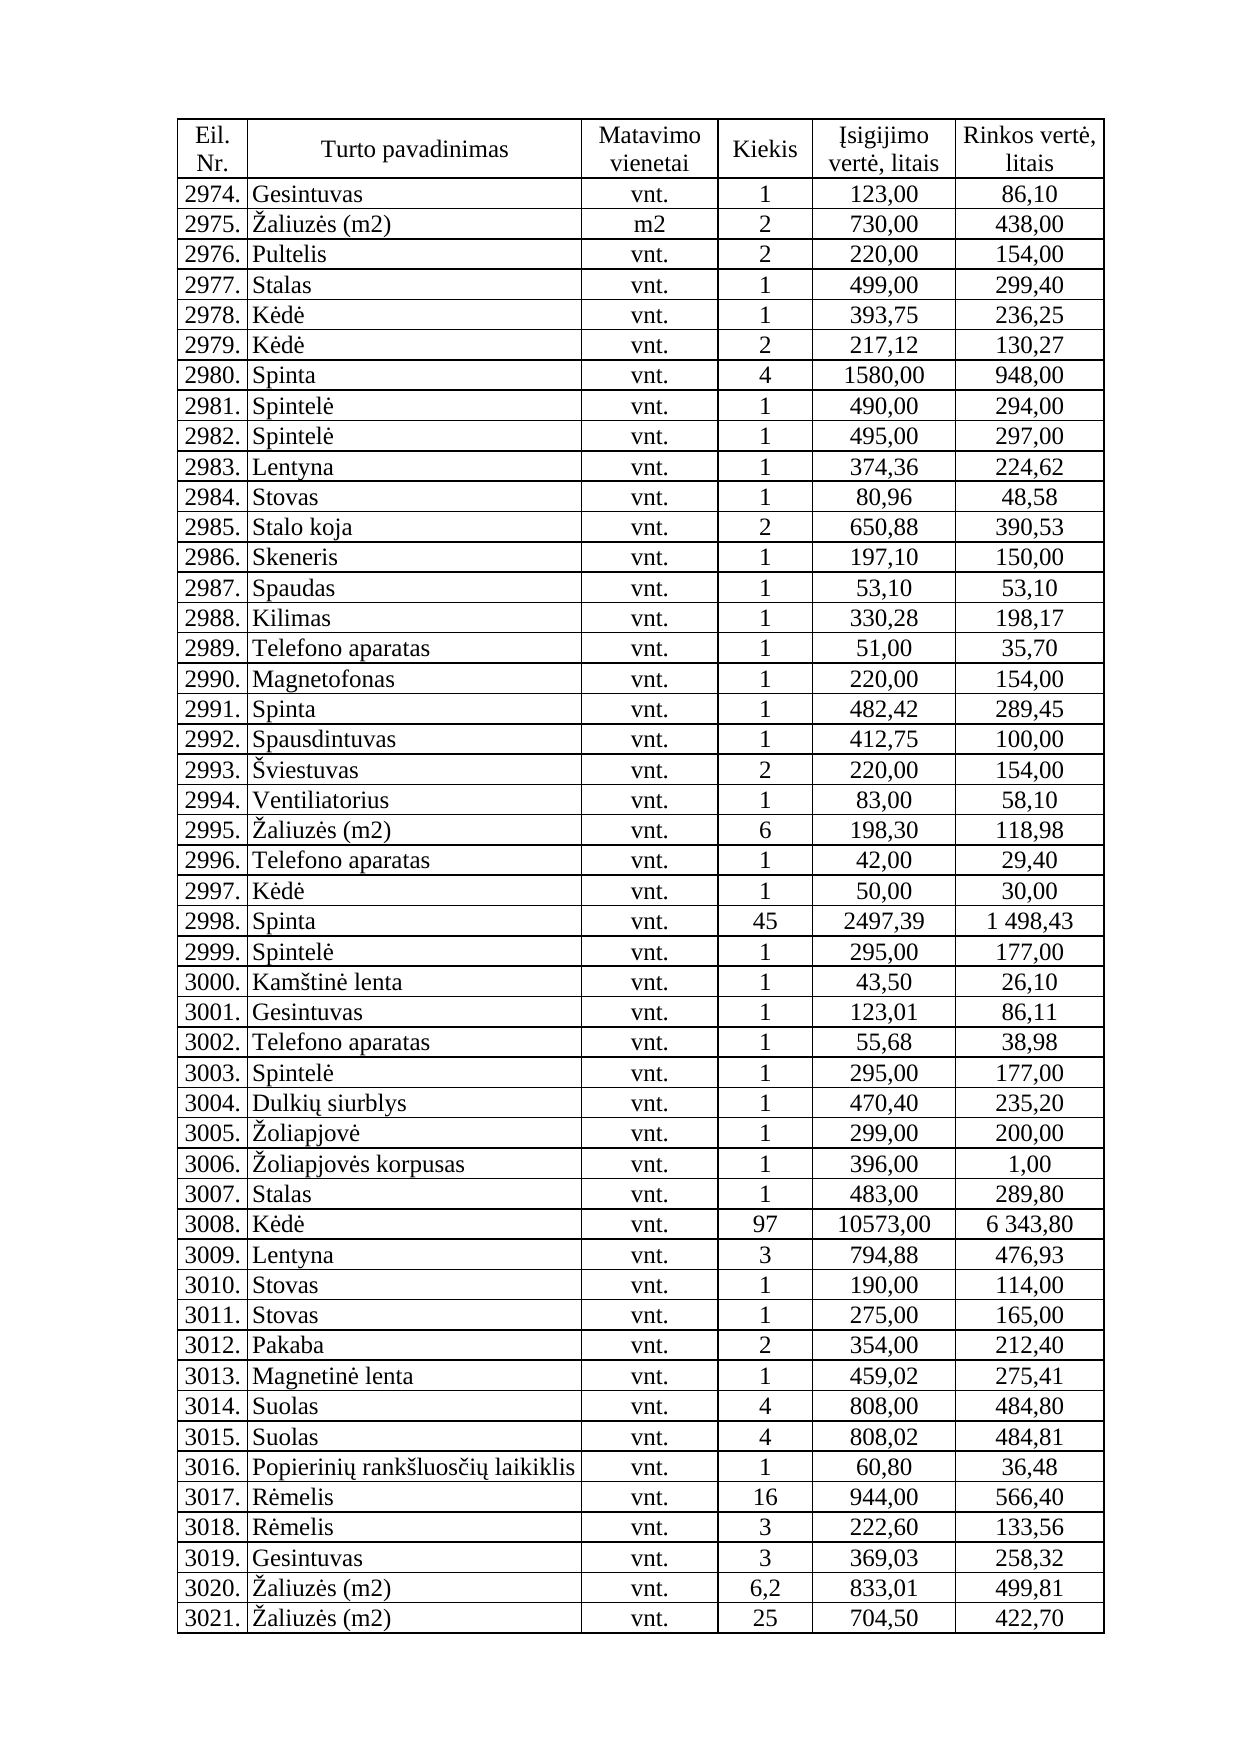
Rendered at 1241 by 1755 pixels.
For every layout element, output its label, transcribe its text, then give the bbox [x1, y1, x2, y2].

table_cell vnt. [582, 1058, 717, 1087]
table_cell 490,00 [813, 391, 955, 420]
table_cell 222,60 [813, 1513, 955, 1541]
table_cell 1 [719, 1361, 812, 1390]
table_cell 1 [719, 482, 812, 511]
table_cell 3000. [178, 967, 247, 996]
table_cell 2998. [178, 906, 247, 935]
table_cell vnt. [582, 1452, 717, 1481]
table_cell 808,00 [813, 1391, 955, 1420]
table_cell 808,02 [813, 1422, 955, 1450]
table_cell vnt. [582, 421, 717, 450]
table_cell 704,50 [813, 1603, 955, 1632]
table_cell vnt. [582, 755, 717, 783]
table_cell Stalo koja [248, 512, 581, 541]
table_cell 2980. [178, 361, 247, 389]
table_cell vnt. [582, 1422, 717, 1450]
table_cell 1 [719, 270, 812, 298]
table_cell 2988. [178, 603, 247, 632]
table_cell 833,01 [813, 1573, 955, 1602]
table_cell 16 [719, 1482, 812, 1511]
table_cell 3009. [178, 1240, 247, 1268]
table_cell 3019. [178, 1543, 247, 1572]
table_cell vnt. [582, 1391, 717, 1420]
table_cell 1 [719, 694, 812, 723]
table_cell Telefono aparatas [248, 633, 581, 662]
table_cell 2989. [178, 633, 247, 662]
table_cell Žaliuzės (m2) [248, 815, 581, 844]
table_cell 2985. [178, 512, 247, 541]
table_cell 393,75 [813, 300, 955, 329]
table_cell 190,00 [813, 1270, 955, 1299]
table_cell 2978. [178, 300, 247, 329]
table_cell Žoliapjovė [248, 1118, 581, 1147]
table_cell 1 [719, 1452, 812, 1481]
table_cell 2999. [178, 937, 247, 965]
table_cell 3 [719, 1543, 812, 1572]
table_cell 2 [719, 209, 812, 238]
table_cell 212,40 [956, 1331, 1103, 1359]
table_cell Popierinių rankšluosčių laikiklis [248, 1452, 581, 1481]
table_cell 483,00 [813, 1179, 955, 1208]
table_cell 275,00 [813, 1300, 955, 1329]
table_cell 3016. [178, 1452, 247, 1481]
table_cell vnt. [582, 1028, 717, 1056]
table_cell 1 [719, 300, 812, 329]
table_cell 495,00 [813, 421, 955, 450]
table_cell vnt. [582, 1361, 717, 1390]
table_cell 165,00 [956, 1300, 1103, 1329]
table_cell 53,10 [956, 573, 1103, 602]
table_cell Suolas [248, 1391, 581, 1420]
table_cell 1 [719, 391, 812, 420]
table_cell 3018. [178, 1513, 247, 1541]
table_cell 2974. [178, 179, 247, 207]
table_cell 3001. [178, 997, 247, 1026]
table_cell 123,01 [813, 997, 955, 1026]
table_cell 1 [719, 664, 812, 692]
table_cell 220,00 [813, 240, 955, 268]
table_cell 4 [719, 1422, 812, 1450]
table_cell 3017. [178, 1482, 247, 1511]
table_cell Kėdė [248, 1210, 581, 1238]
table_cell 6,2 [719, 1573, 812, 1602]
table_cell 51,00 [813, 633, 955, 662]
table_cell 3006. [178, 1149, 247, 1177]
table_cell Gesintuvas [248, 1543, 581, 1572]
table_cell 36,48 [956, 1452, 1103, 1481]
table_cell 2982. [178, 421, 247, 450]
table_cell 412,75 [813, 725, 955, 753]
table_cell 118,98 [956, 815, 1103, 844]
table_cell 224,62 [956, 452, 1103, 480]
table_cell 123,00 [813, 179, 955, 207]
table_cell 4 [719, 361, 812, 389]
table_cell 50,00 [813, 876, 955, 905]
table_cell 1 [719, 967, 812, 996]
table_cell Stalas [248, 270, 581, 298]
table_cell 1 [719, 1270, 812, 1299]
table_cell 220,00 [813, 664, 955, 692]
table_cell 295,00 [813, 937, 955, 965]
table_cell 1 [719, 997, 812, 1026]
table_cell vnt. [582, 1118, 717, 1147]
table_cell 1 [719, 603, 812, 632]
table_cell vnt. [582, 937, 717, 965]
table_cell vnt. [582, 1543, 717, 1572]
table_cell 1 [719, 179, 812, 207]
table_header Matavimo vienetai [582, 120, 717, 177]
table_cell 1 [719, 846, 812, 874]
table_cell 289,45 [956, 694, 1103, 723]
table_cell 86,10 [956, 179, 1103, 207]
table_cell 198,17 [956, 603, 1103, 632]
table_cell 3008. [178, 1210, 247, 1238]
table_cell 154,00 [956, 664, 1103, 692]
table_cell Gesintuvas [248, 997, 581, 1026]
table_header Turto pavadinimas [248, 120, 581, 177]
table_cell 10573,00 [813, 1210, 955, 1238]
table_cell 43,50 [813, 967, 955, 996]
table_cell 235,20 [956, 1088, 1103, 1117]
table_cell 83,00 [813, 785, 955, 814]
table_cell 299,40 [956, 270, 1103, 298]
table_cell 650,88 [813, 512, 955, 541]
table_cell Šviestuvas [248, 755, 581, 783]
table_header Eil. Nr. [178, 120, 247, 177]
table_cell 1 [719, 1028, 812, 1056]
table_cell vnt. [582, 725, 717, 753]
table_cell 220,00 [813, 755, 955, 783]
table_cell Kėdė [248, 300, 581, 329]
table_cell vnt. [582, 512, 717, 541]
table_cell 459,02 [813, 1361, 955, 1390]
table_cell Suolas [248, 1422, 581, 1450]
table_cell 1 [719, 1149, 812, 1177]
table_cell 217,12 [813, 330, 955, 359]
table_cell 53,10 [813, 573, 955, 602]
table_cell vnt. [582, 573, 717, 602]
table_cell 297,00 [956, 421, 1103, 450]
table_cell 80,96 [813, 482, 955, 511]
table_cell 42,00 [813, 846, 955, 874]
table_cell vnt. [582, 906, 717, 935]
table_cell 3013. [178, 1361, 247, 1390]
table_cell Spausdintuvas [248, 725, 581, 753]
table_cell Kėdė [248, 330, 581, 359]
table_cell 2994. [178, 785, 247, 814]
table_cell 55,68 [813, 1028, 955, 1056]
table_cell 2991. [178, 694, 247, 723]
table_cell 1 [719, 1179, 812, 1208]
table_cell Skeneris [248, 543, 581, 571]
table_cell 3002. [178, 1028, 247, 1056]
table_cell vnt. [582, 1210, 717, 1238]
table_cell 177,00 [956, 1058, 1103, 1087]
table_cell 30,00 [956, 876, 1103, 905]
table_cell vnt. [582, 300, 717, 329]
table_cell 150,00 [956, 543, 1103, 571]
table_cell 1 [719, 1118, 812, 1147]
table_cell Telefono aparatas [248, 846, 581, 874]
table_cell vnt. [582, 633, 717, 662]
table_cell 1 [719, 937, 812, 965]
table_cell vnt. [582, 270, 717, 298]
table_cell 2497,39 [813, 906, 955, 935]
table_cell 390,53 [956, 512, 1103, 541]
table_cell vnt. [582, 1240, 717, 1268]
table_cell 289,80 [956, 1179, 1103, 1208]
table_cell 86,11 [956, 997, 1103, 1026]
table_cell Spinta [248, 906, 581, 935]
table_cell Stovas [248, 1300, 581, 1329]
table_header Rinkos vertė, litais [956, 120, 1103, 177]
table_cell 3007. [178, 1179, 247, 1208]
table_cell 48,58 [956, 482, 1103, 511]
table_cell 2983. [178, 452, 247, 480]
table_cell 2984. [178, 482, 247, 511]
table_cell 2993. [178, 755, 247, 783]
table_cell 2 [719, 1331, 812, 1359]
table_cell 25 [719, 1603, 812, 1632]
table_cell Pultelis [248, 240, 581, 268]
table_cell vnt. [582, 1149, 717, 1177]
table_cell 177,00 [956, 937, 1103, 965]
table_cell Ventiliatorius [248, 785, 581, 814]
table_cell 1,00 [956, 1149, 1103, 1177]
table_cell 2 [719, 240, 812, 268]
table_cell 499,81 [956, 1573, 1103, 1602]
table_cell 438,00 [956, 209, 1103, 238]
table_cell 2981. [178, 391, 247, 420]
table_cell 3020. [178, 1573, 247, 1602]
table_cell 470,40 [813, 1088, 955, 1117]
table_cell 1 [719, 543, 812, 571]
table_cell 3015. [178, 1422, 247, 1450]
table_cell 2997. [178, 876, 247, 905]
table_cell vnt. [582, 1573, 717, 1602]
table_cell 3 [719, 1240, 812, 1268]
table_cell Rėmelis [248, 1482, 581, 1511]
table_cell vnt. [582, 330, 717, 359]
table_cell 2990. [178, 664, 247, 692]
table_cell Žaliuzės (m2) [248, 209, 581, 238]
table_cell 2977. [178, 270, 247, 298]
table_cell Rėmelis [248, 1513, 581, 1541]
table_cell 236,25 [956, 300, 1103, 329]
table_cell 154,00 [956, 240, 1103, 268]
table_cell Spintelė [248, 1058, 581, 1087]
table_cell vnt. [582, 1482, 717, 1511]
table_cell vnt. [582, 603, 717, 632]
table_cell 499,00 [813, 270, 955, 298]
table_cell Žoliapjovės korpusas [248, 1149, 581, 1177]
table_cell 114,00 [956, 1270, 1103, 1299]
table_cell 2 [719, 512, 812, 541]
table_cell 200,00 [956, 1118, 1103, 1147]
table_cell 1 [719, 452, 812, 480]
table_cell 3003. [178, 1058, 247, 1087]
table_cell 2976. [178, 240, 247, 268]
table_cell 566,40 [956, 1482, 1103, 1511]
table_cell 258,32 [956, 1543, 1103, 1572]
table_cell vnt. [582, 1088, 717, 1117]
table_cell 3011. [178, 1300, 247, 1329]
table_cell vnt. [582, 1300, 717, 1329]
table_cell 794,88 [813, 1240, 955, 1268]
table_cell vnt. [582, 391, 717, 420]
table_cell 6 [719, 815, 812, 844]
table_cell Žaliuzės (m2) [248, 1603, 581, 1632]
table_cell 295,00 [813, 1058, 955, 1087]
table_cell vnt. [582, 967, 717, 996]
table_header Įsigijimo vertė, litais [813, 120, 955, 177]
table_cell Spinta [248, 361, 581, 389]
table_cell 100,00 [956, 725, 1103, 753]
table_cell 730,00 [813, 209, 955, 238]
table_cell Spaudas [248, 573, 581, 602]
table_cell vnt. [582, 1179, 717, 1208]
table_cell 3004. [178, 1088, 247, 1117]
table_cell Spinta [248, 694, 581, 723]
table_cell Spintelė [248, 937, 581, 965]
table_cell Kėdė [248, 876, 581, 905]
table_cell 154,00 [956, 755, 1103, 783]
table_cell Gesintuvas [248, 179, 581, 207]
table_cell 4 [719, 1391, 812, 1420]
table_cell 294,00 [956, 391, 1103, 420]
table_cell 1 [719, 1300, 812, 1329]
table_cell 1 [719, 1088, 812, 1117]
table_cell 2992. [178, 725, 247, 753]
table_cell Lentyna [248, 452, 581, 480]
table_cell 6 343,80 [956, 1210, 1103, 1238]
table_cell Lentyna [248, 1240, 581, 1268]
table_cell 369,03 [813, 1543, 955, 1572]
table_cell Kilimas [248, 603, 581, 632]
table_cell 2 [719, 330, 812, 359]
table_cell 45 [719, 906, 812, 935]
table_cell Spintelė [248, 391, 581, 420]
table_cell m2 [582, 209, 717, 238]
table_cell 35,70 [956, 633, 1103, 662]
table_cell Dulkių siurblys [248, 1088, 581, 1117]
table_cell vnt. [582, 664, 717, 692]
table_cell Stovas [248, 1270, 581, 1299]
table_cell 29,40 [956, 846, 1103, 874]
table_cell 3012. [178, 1331, 247, 1359]
table_cell 482,42 [813, 694, 955, 723]
table_cell Telefono aparatas [248, 1028, 581, 1056]
table_cell 1 [719, 785, 812, 814]
table_cell 1 [719, 1058, 812, 1087]
table_cell vnt. [582, 452, 717, 480]
table_cell 97 [719, 1210, 812, 1238]
table_cell Stovas [248, 482, 581, 511]
table_cell vnt. [582, 240, 717, 268]
table_cell vnt. [582, 482, 717, 511]
table_cell 3005. [178, 1118, 247, 1147]
table_cell 275,41 [956, 1361, 1103, 1390]
table_cell 2996. [178, 846, 247, 874]
table_cell vnt. [582, 1331, 717, 1359]
table_cell 1 498,43 [956, 906, 1103, 935]
table_cell 299,00 [813, 1118, 955, 1147]
table_cell vnt. [582, 543, 717, 571]
table_cell 60,80 [813, 1452, 955, 1481]
table_cell Magnetinė lenta [248, 1361, 581, 1390]
table_cell 3021. [178, 1603, 247, 1632]
table_cell 26,10 [956, 967, 1103, 996]
table_cell Spintelė [248, 421, 581, 450]
table_cell 354,00 [813, 1331, 955, 1359]
table_cell 944,00 [813, 1482, 955, 1511]
table_cell vnt. [582, 179, 717, 207]
table_cell 3014. [178, 1391, 247, 1420]
table_cell 133,56 [956, 1513, 1103, 1541]
table_cell 38,98 [956, 1028, 1103, 1056]
table_cell Kamštinė lenta [248, 967, 581, 996]
table_cell vnt. [582, 1603, 717, 1632]
table_cell 396,00 [813, 1149, 955, 1177]
table_cell 1 [719, 725, 812, 753]
table_cell 2986. [178, 543, 247, 571]
table_cell Magnetofonas [248, 664, 581, 692]
table_cell vnt. [582, 361, 717, 389]
table_cell 330,28 [813, 603, 955, 632]
table_cell 1 [719, 421, 812, 450]
table_cell 58,10 [956, 785, 1103, 814]
table_cell vnt. [582, 815, 717, 844]
table_cell vnt. [582, 846, 717, 874]
table_cell 2979. [178, 330, 247, 359]
table_cell 2987. [178, 573, 247, 602]
table_cell Stalas [248, 1179, 581, 1208]
table_cell 374,36 [813, 452, 955, 480]
table_cell 484,81 [956, 1422, 1103, 1450]
table_cell 2 [719, 755, 812, 783]
table_cell 2975. [178, 209, 247, 238]
table_cell vnt. [582, 694, 717, 723]
table_cell vnt. [582, 1270, 717, 1299]
table_cell 130,27 [956, 330, 1103, 359]
table_cell 2995. [178, 815, 247, 844]
table_cell vnt. [582, 1513, 717, 1541]
table_cell vnt. [582, 876, 717, 905]
table_cell vnt. [582, 785, 717, 814]
table_cell 197,10 [813, 543, 955, 571]
table_cell 3 [719, 1513, 812, 1541]
table_cell 484,80 [956, 1391, 1103, 1420]
table_cell 422,70 [956, 1603, 1103, 1632]
table_cell 476,93 [956, 1240, 1103, 1268]
table_cell 1 [719, 633, 812, 662]
table_header Kiekis [719, 120, 812, 177]
table_cell Pakaba [248, 1331, 581, 1359]
table_cell 948,00 [956, 361, 1103, 389]
table_cell Žaliuzės (m2) [248, 1573, 581, 1602]
table_cell 1 [719, 573, 812, 602]
table_cell 3010. [178, 1270, 247, 1299]
table_cell 1 [719, 876, 812, 905]
table_cell 198,30 [813, 815, 955, 844]
table_cell vnt. [582, 997, 717, 1026]
table_cell 1580,00 [813, 361, 955, 389]
